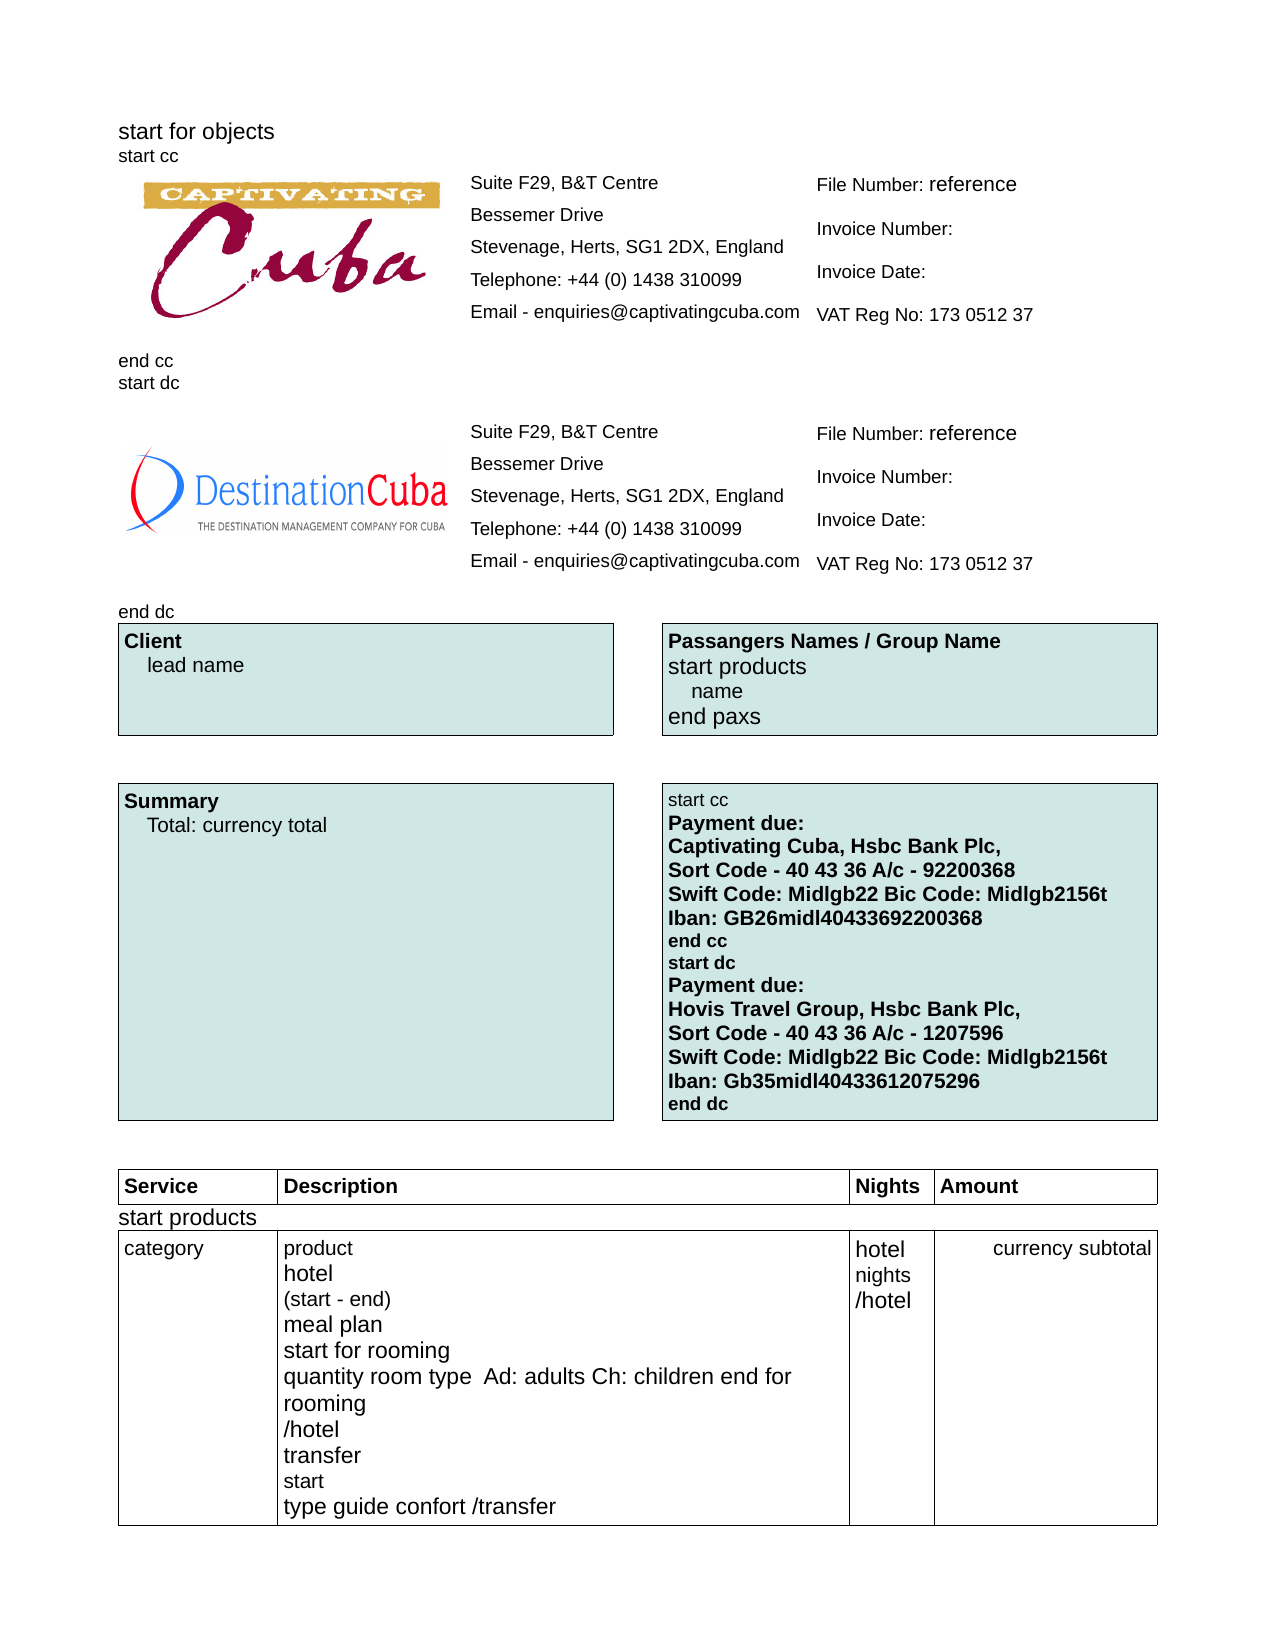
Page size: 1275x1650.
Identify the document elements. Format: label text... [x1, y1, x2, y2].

table_header Suite F29, B&T Centre Bessemer Drive Stevenage, Herts, SG1 2DX, England Telephone: +44 (0) 1438 310099 Email - enquiries@captivatingcuba.com [464, 415, 811, 580]
picture [125, 178, 458, 321]
picture [125, 446, 448, 533]
table_header product hotel (start - end) meal plan start for rooming quantity room type Ad: adults Ch: children end for rooming /hotel transfer start type guide confort /transfer [278, 1231, 849, 1525]
table_header [614, 623, 662, 735]
table_header [118, 415, 464, 580]
text start products [118, 1205, 1157, 1230]
table_header [614, 783, 662, 1120]
text start cc [118, 144, 1157, 166]
text end cc [118, 350, 1157, 372]
table_header File Number: reference Invoice Number: Invoice Date: VAT Reg No: 173 0512 37 [811, 166, 1157, 350]
table_header Amount [935, 1170, 1157, 1204]
table_header Service [119, 1170, 277, 1204]
table_header Client lead name [119, 624, 613, 735]
table_header Suite F29, B&T Centre Bessemer Drive Stevenage, Herts, SG1 2DX, England Telephone: +44 (0) 1438 310099 Email - enquiries@captivatingcuba.com [464, 166, 811, 350]
table_header Summary Total: currency total [119, 784, 613, 1120]
table_header start cc Payment due: Captivating Cuba, Hsbc Bank Plc, Sort Code - 40 43 36 A/c - 92200368 Swift Code: Midlgb22 Bic Code: Midlgb2156t Iban: GB26midl40433692200368 end cc start dc Payment due: Hovis Travel Group, Hsbc Bank Plc, Sort Code - 40 43 36 A/c - 1207596 Swift Code: Midlgb22 Bic Code: Midlgb2156t Iban: Gb35midl40433612075296 end dc [663, 784, 1157, 1120]
table_header Passangers Names / Group Name start products name end paxs [663, 624, 1157, 735]
text end dc [118, 601, 1157, 623]
table_header Description [278, 1170, 849, 1204]
table_header currency subtotal [935, 1231, 1157, 1525]
table_header category [119, 1231, 277, 1525]
table_header Nights [850, 1170, 934, 1204]
table_header hotel nights /hotel [850, 1231, 934, 1525]
table_header [118, 166, 464, 350]
table_header File Number: reference Invoice Number: Invoice Date: VAT Reg No: 173 0512 37 [811, 415, 1157, 580]
text start dc [118, 372, 1157, 393]
text start for objects [118, 118, 1157, 144]
